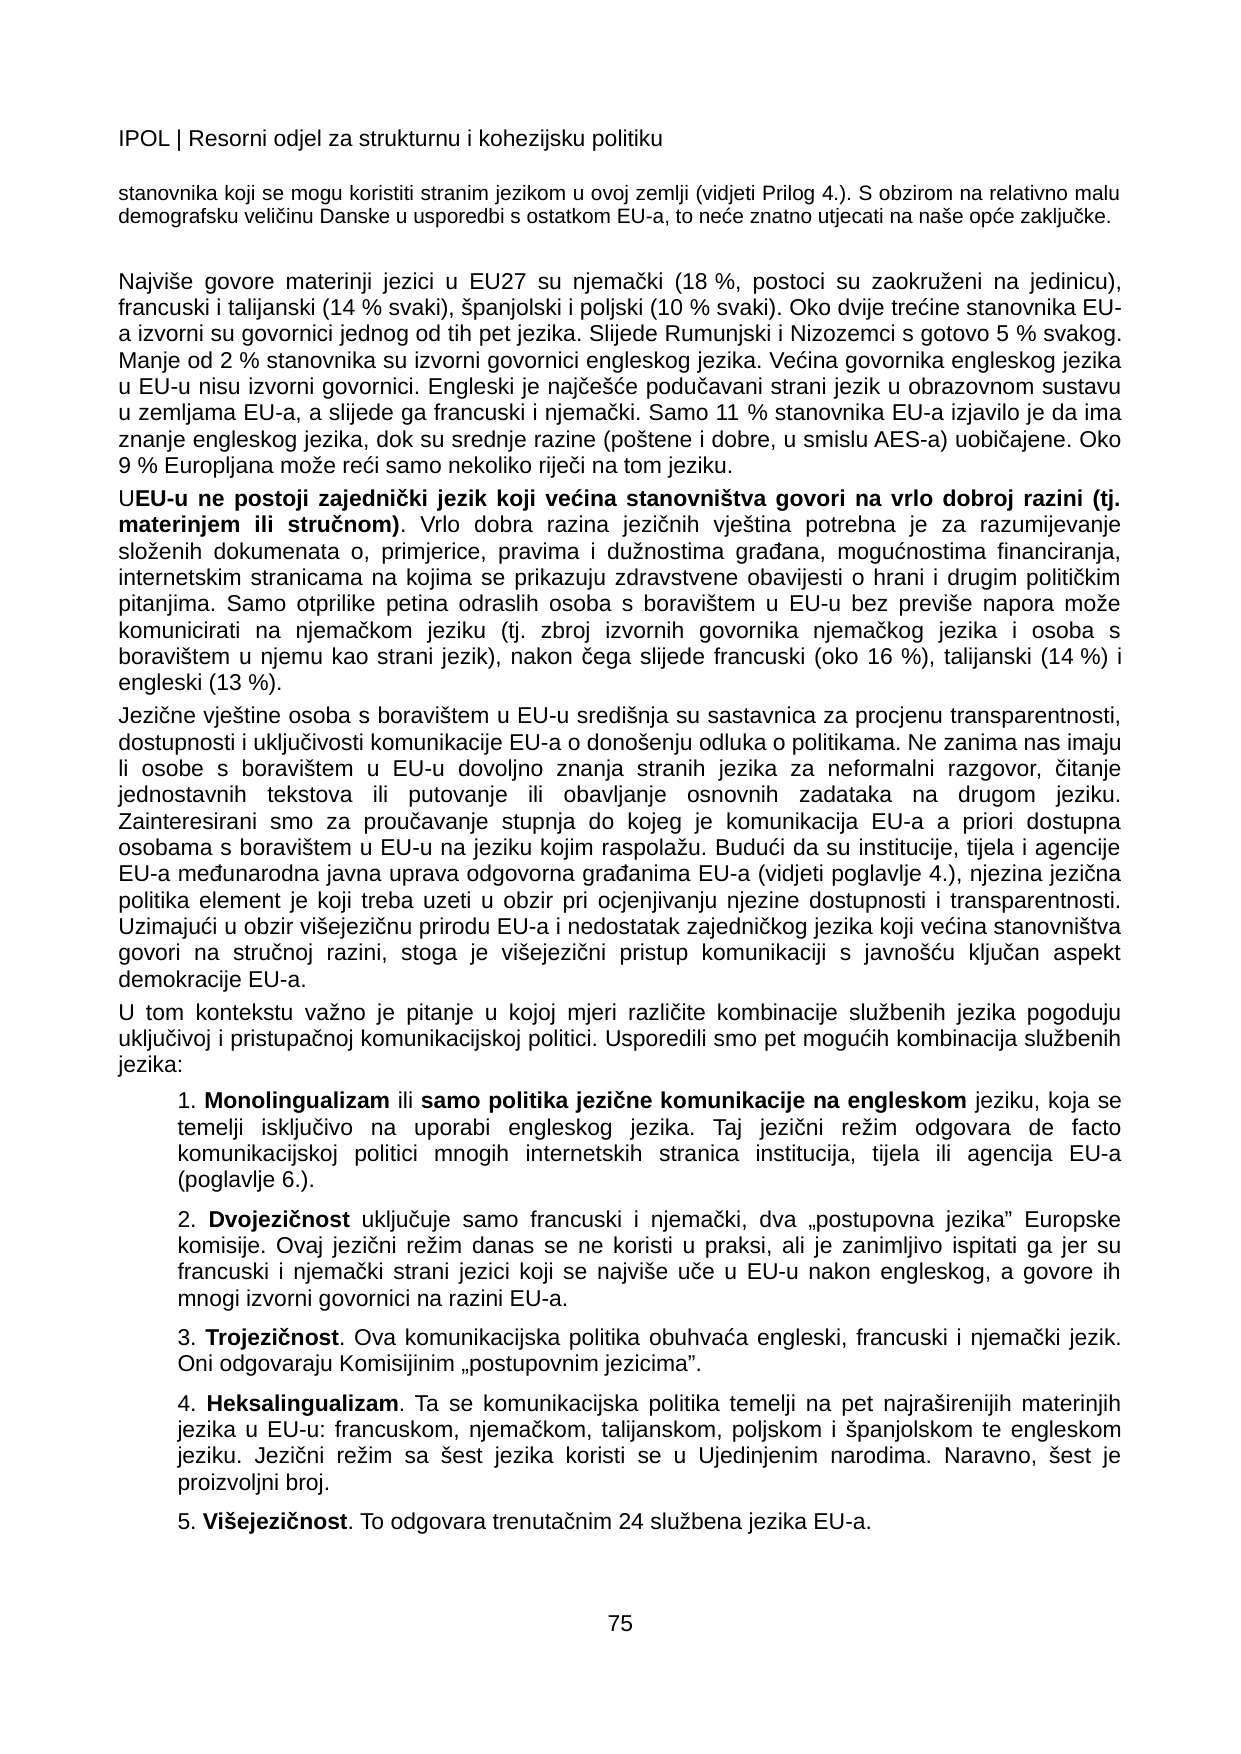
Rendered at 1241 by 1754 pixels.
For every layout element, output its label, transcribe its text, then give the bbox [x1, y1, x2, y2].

text U tom kontekstu važno je pitanje u kojoj mjeri različite kombinacije službenih jezika pogoduju uključivoj i pristupačnoj komunikacijskoj politici. Usporedili smo pet mogućih kombinacija službenih jezika: [118, 998, 1122, 1078]
text Jezične vještine osoba s boravištem u EU-u središnja su sastavnica za procjenu transparentnosti, dostupnosti i uključivosti komunikacije EU-a o donošenju odluka o politikama. Ne zanima nas imaju li osobe s boravištem u EU-u dovoljno znanja stranih jezika za neformalni razgovor, čitanje jednostavnih tekstova ili putovanje ili obavljanje osnovnih zadataka na drugom jeziku. Zainteresirani smo za proučavanje stupnja do kojeg je komunikacija EU-a a priori dostupna osobama s boravištem u EU-u na jeziku kojim raspolažu. Budući da su institucije, tijela i agencije EU-a međunarodna javna uprava odgovorna građanima EU-a (vidjeti poglavlje 4.), njezina jezična politika element je koji treba uzeti u obzir pri ocjenjivanju njezine dostupnosti i transparentnosti. Uzimajući u obzir višejezičnu prirodu EU-a i nedostatak zajedničkog jezika koji većina stanovništva govori na stručnoj razini, stoga je višejezični pristup komunikaciji s javnošću ključan aspekt demokracije EU-a. [118, 702, 1122, 992]
text 1. Monolingualizam ili samo politika jezične komunikacije na engleskom jeziku, koja se temelji isključivo na uporabi engleskog jezika. Taj jezični režim odgovara de facto komunikacijskoj politici mnogih internetskih stranica institucija, tijela ili agencija EU-a (poglavlje 6.). [177, 1087, 1122, 1193]
text Najviše govore materinji jezici u EU27 su njemački (18 %, postoci su zaokruženi na jedinicu), francuski i talijanski (14 % svaki), španjolski i poljski (10 % svaki). Oko dvije trećine stanovnika EU-a izvorni su govornici jednog od tih pet jezika. Slijede Rumunjski i Nizozemci s gotovo 5 % svakog. Manje od 2 % stanovnika su izvorni govornici engleskog jezika. Većina govornika engleskog jezika u EU-u nisu izvorni govornici. Engleski je najčešće podučavani strani jezik u obrazovnom sustavu u zemljama EU-a, a slijede ga francuski i njemački. Samo 11 % stanovnika EU-a izjavilo je da ima znanje engleskog jezika, dok su srednje razine (poštene i dobre, u smislu AES-a) uobičajene. Oko 9 % Europljana može reći samo nekoliko riječi na tom jeziku. [118, 268, 1122, 478]
text 4. Heksalingualizam. Ta se komunikacijska politika temelji na pet najraširenijih materinjih jezika u EU-u: francuskom, njemačkom, talijanskom, poljskom i španjolskom te engleskom jeziku. Jezični režim sa šest jezika koristi se u Ujedinjenim narodima. Naravno, šest je proizvoljni broj. [177, 1389, 1122, 1495]
text 3. Trojezičnost. Ova komunikacijska politika obuhvaća engleski, francuski i njemački jezik. Oni odgovaraju Komisijinim „postupovnim jezicima”. [177, 1324, 1122, 1377]
text stanovnika koji se mogu koristiti stranim jezikom u ovoj zemlji (vidjeti Prilog 4.). S obzirom na relativno malu demografsku veličinu Danske u usporedbi s ostatkom EU-a, to neće znatno utjecati na naše opće zaključke. [118, 180, 1122, 228]
text 2. Dvojezičnost uključuje samo francuski i njemački, dva „postupovna jezika” Europske komisije. Ovaj jezični režim danas se ne koristi u praksi, ali je zanimljivo ispitati ga jer su francuski i njemački strani jezici koji se najviše uče u EU-u nakon engleskog, a govore ih mnogi izvorni govornici na razini EU-a. [177, 1206, 1122, 1311]
text UEU-u ne postoji zajednički jezik koji većina stanovništva govori na vrlo dobroj razini (tj. materinjem ili stručnom). Vrlo dobra razina jezičnih vještina potrebna je za razumijevanje složenih dokumenata o, primjerice, pravima i dužnostima građana, mogućnostima financiranja, internetskim stranicama na kojima se prikazuju zdravstvene obavijesti o hrani i drugim političkim pitanjima. Samo otprilike petina odraslih osoba s boravištem u EU-u bez previše napora može komunicirati na njemačkom jeziku (tj. zbroj izvornih govornika njemačkog jezika i osoba s boravištem u njemu kao strani jezik), nakon čega slijede francuski (oko 16 %), talijanski (14 %) i engleski (13 %). [118, 485, 1122, 696]
text 5. Višejezičnost. To odgovara trenutačnim 24 službena jezika EU-a. [177, 1508, 1122, 1534]
